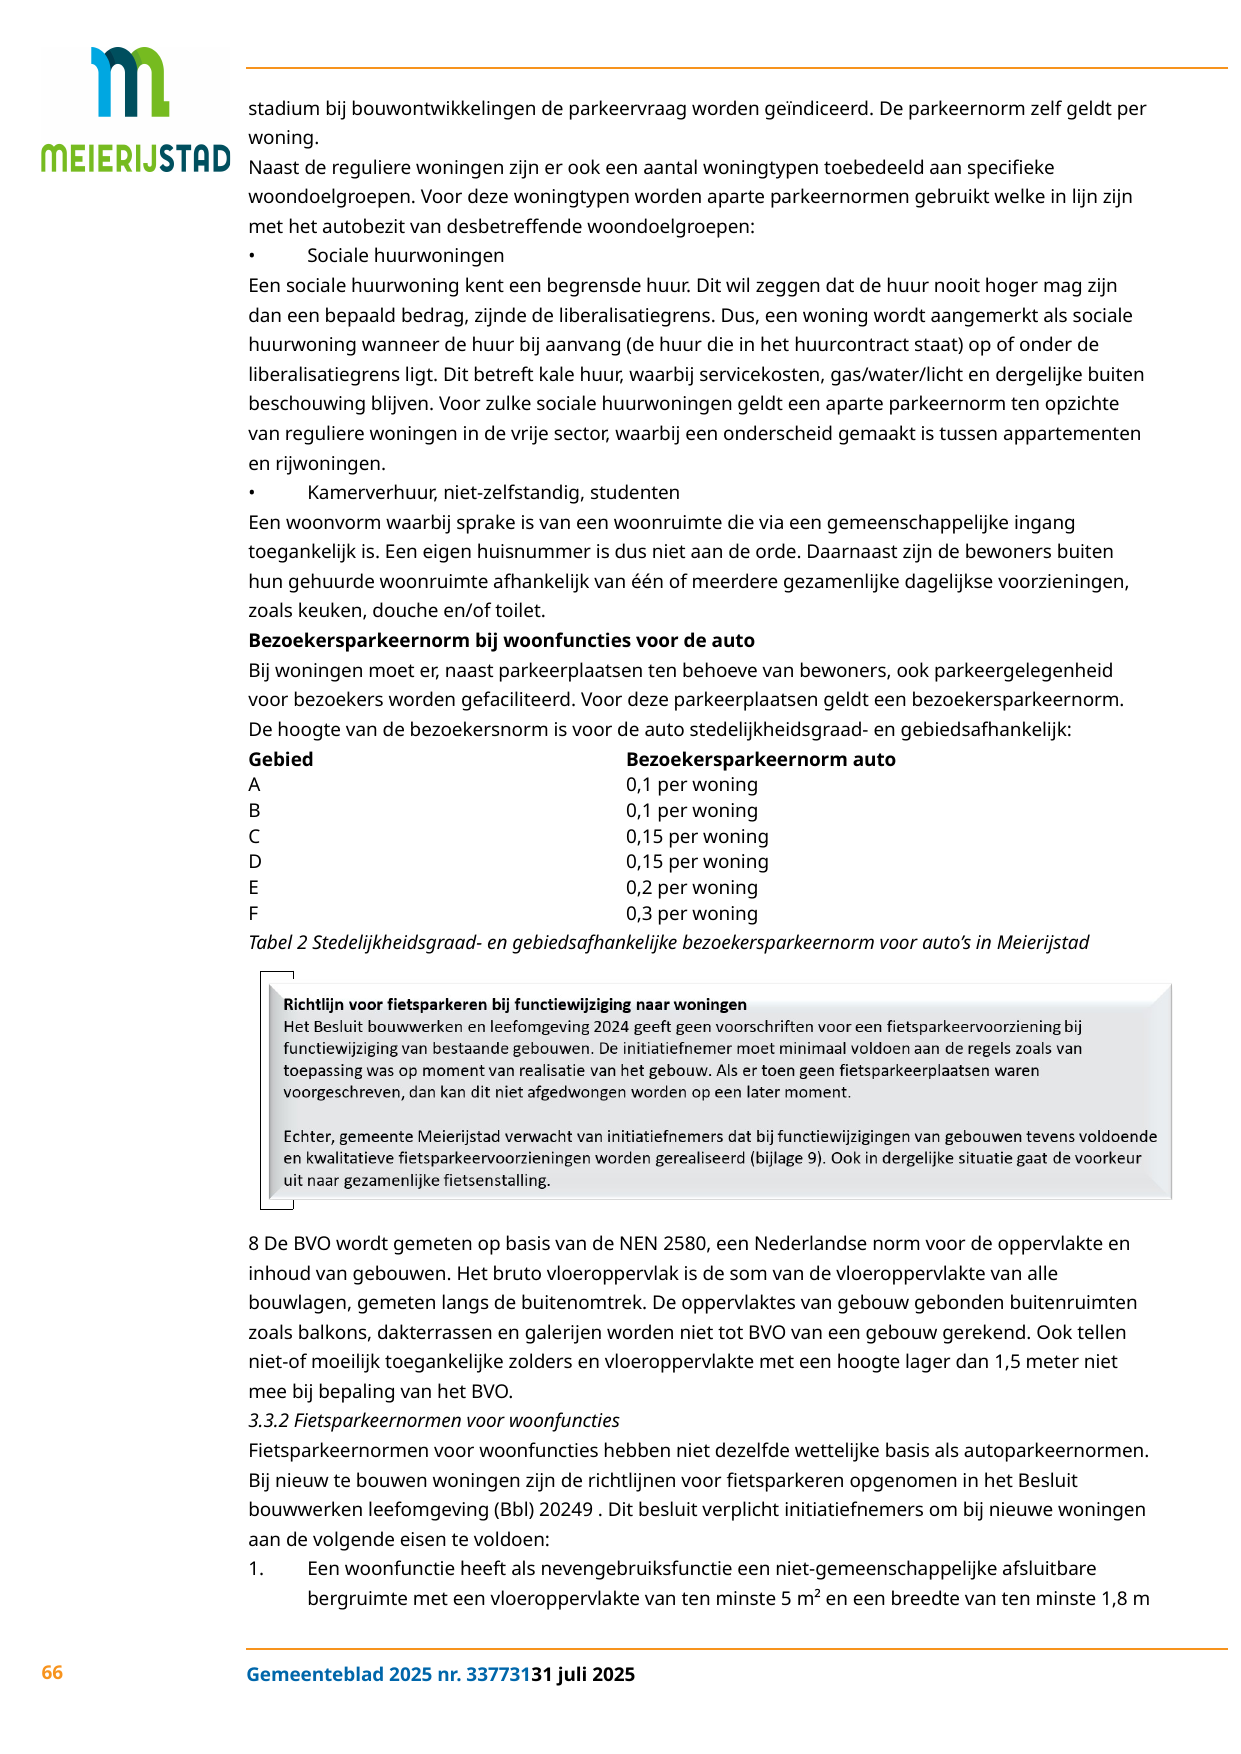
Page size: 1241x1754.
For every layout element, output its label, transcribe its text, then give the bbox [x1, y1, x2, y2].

picture [41, 47, 231, 172]
table_header Gebied [248, 746, 626, 771]
text Een sociale huurwoning kent een begrensde huur. Dit wil zeggen dat de huur nooit hoger mag zijn dan een bepaald bedrag, zijnde de liberalisatiegrens. Dus, een woning wordt aangemerkt als sociale huurwoning wanneer de huur bij aanvang (de huur die in het huurcontract staat) op of onder de liberalisatiegrens ligt. Dit betreft kale huur, waarbij servicekosten, gas/water/licht en dergelijke buiten beschouwing blijven. Voor zulke sociale huurwoningen geldt een aparte parkeernorm ten opzichte van reguliere woningen in de vrije sector, waarbij een onderscheid gemaakt is tussen appartementen en rijwoningen. [248, 272, 1152, 476]
list Sociale huurwoningen [248, 243, 1152, 268]
text Een woonvorm waarbij sprake is van een woonruimte die via een gemeenschappelijke ingang toegankelijk is. Een eigen huisnummer is dus niet aan de orde. Daarnaast zijn de bewoners buiten hun gehuurde woonruimte afhankelijk van één of meerdere gezamenlijke dagelijkse voorzieningen, zoals keuken, douche en/of toilet. [248, 509, 1152, 623]
text Bezoekersparkeernorm bij woonfuncties voor de auto [248, 627, 1152, 653]
table_cell 0,1 per woning [626, 771, 1152, 797]
table_cell 0,3 per woning [626, 900, 1152, 926]
table_cell 0,1 per woning [626, 797, 1152, 823]
text stadium bij bouwontwikkelingen de parkeervraag worden geïndiceerd. De parkeernorm zelf geldt per woning. [248, 95, 1152, 150]
table_cell C [248, 823, 626, 849]
table_cell E [248, 874, 626, 900]
picture [268, 979, 1173, 1200]
list Een woonfunctie heeft als nevengebruiksfunctie een niet-gemeenschappelijke afsluitbare bergruimte met een vloeroppervlakte van ten minste 5 m² en een breedte van ten minste 1,8 m [248, 1556, 1152, 1611]
text 3.3.2 Fietsparkeernormen voor woonfuncties [248, 1408, 1152, 1433]
table_cell 0,15 per woning [626, 849, 1152, 874]
text Fietsparkeernormen voor woonfuncties hebben niet dezelfde wettelijke basis als autoparkeernormen. Bij nieuw te bouwen woningen zijn de richtlijnen voor fietsparkeren opgenomen in het Besluit bouwwerken leefomgeving (Bbl) 20249 . Dit besluit verplicht initiatiefnemers om bij nieuwe woningen aan de volgende eisen te voldoen: [248, 1437, 1152, 1552]
text Tabel 2 Stedelijkheidsgraad- en gebiedsafhankelijke bezoekersparkeernorm voor auto’s in Meierijstad [248, 929, 1152, 955]
text Bij woningen moet er, naast parkeerplaatsen ten behoeve van bewoners, ook parkeergelegenheid voor bezoekers worden gefaciliteerd. Voor deze parkeerplaatsen geldt een bezoekersparkeernorm. De hoogte van de bezoekersnorm is voor de auto stedelijkheidsgraad- en gebiedsafhankelijk: [248, 657, 1152, 742]
table_cell D [248, 849, 626, 874]
text Naast de reguliere woningen zijn er ook een aantal woningtypen toebedeeld aan specifieke woondoelgroepen. Voor deze woningtypen worden aparte parkeernormen gebruikt welke in lijn zijn met het autobezit van desbetreffende woondoelgroepen: [248, 154, 1152, 239]
text 8 De BVO wordt gemeten op basis van de NEN 2580, een Nederlandse norm voor de oppervlakte en inhoud van gebouwen. Het bruto vloeroppervlak is de som van de vloeroppervlakte van alle bouwlagen, gemeten langs de buitenomtrek. De oppervlaktes van gebouw gebonden buitenruimten zoals balkons, dakterrassen en galerijen worden niet tot BVO van een gebouw gerekend. Ook tellen niet-of moeilijk toegankelijke zolders en vloeroppervlakte met een hoogte lager dan 1,5 meter niet mee bij bepaling van het BVO. [248, 1230, 1152, 1404]
table_cell A [248, 771, 626, 797]
table_cell 0,15 per woning [626, 823, 1152, 849]
table_cell 0,2 per woning [626, 874, 1152, 900]
table_header Bezoekersparkeernorm auto [626, 746, 1152, 771]
list Kamerverhuur, niet-zelfstandig, studenten [248, 479, 1152, 505]
table_cell B [248, 797, 626, 823]
table_cell F [248, 900, 626, 926]
